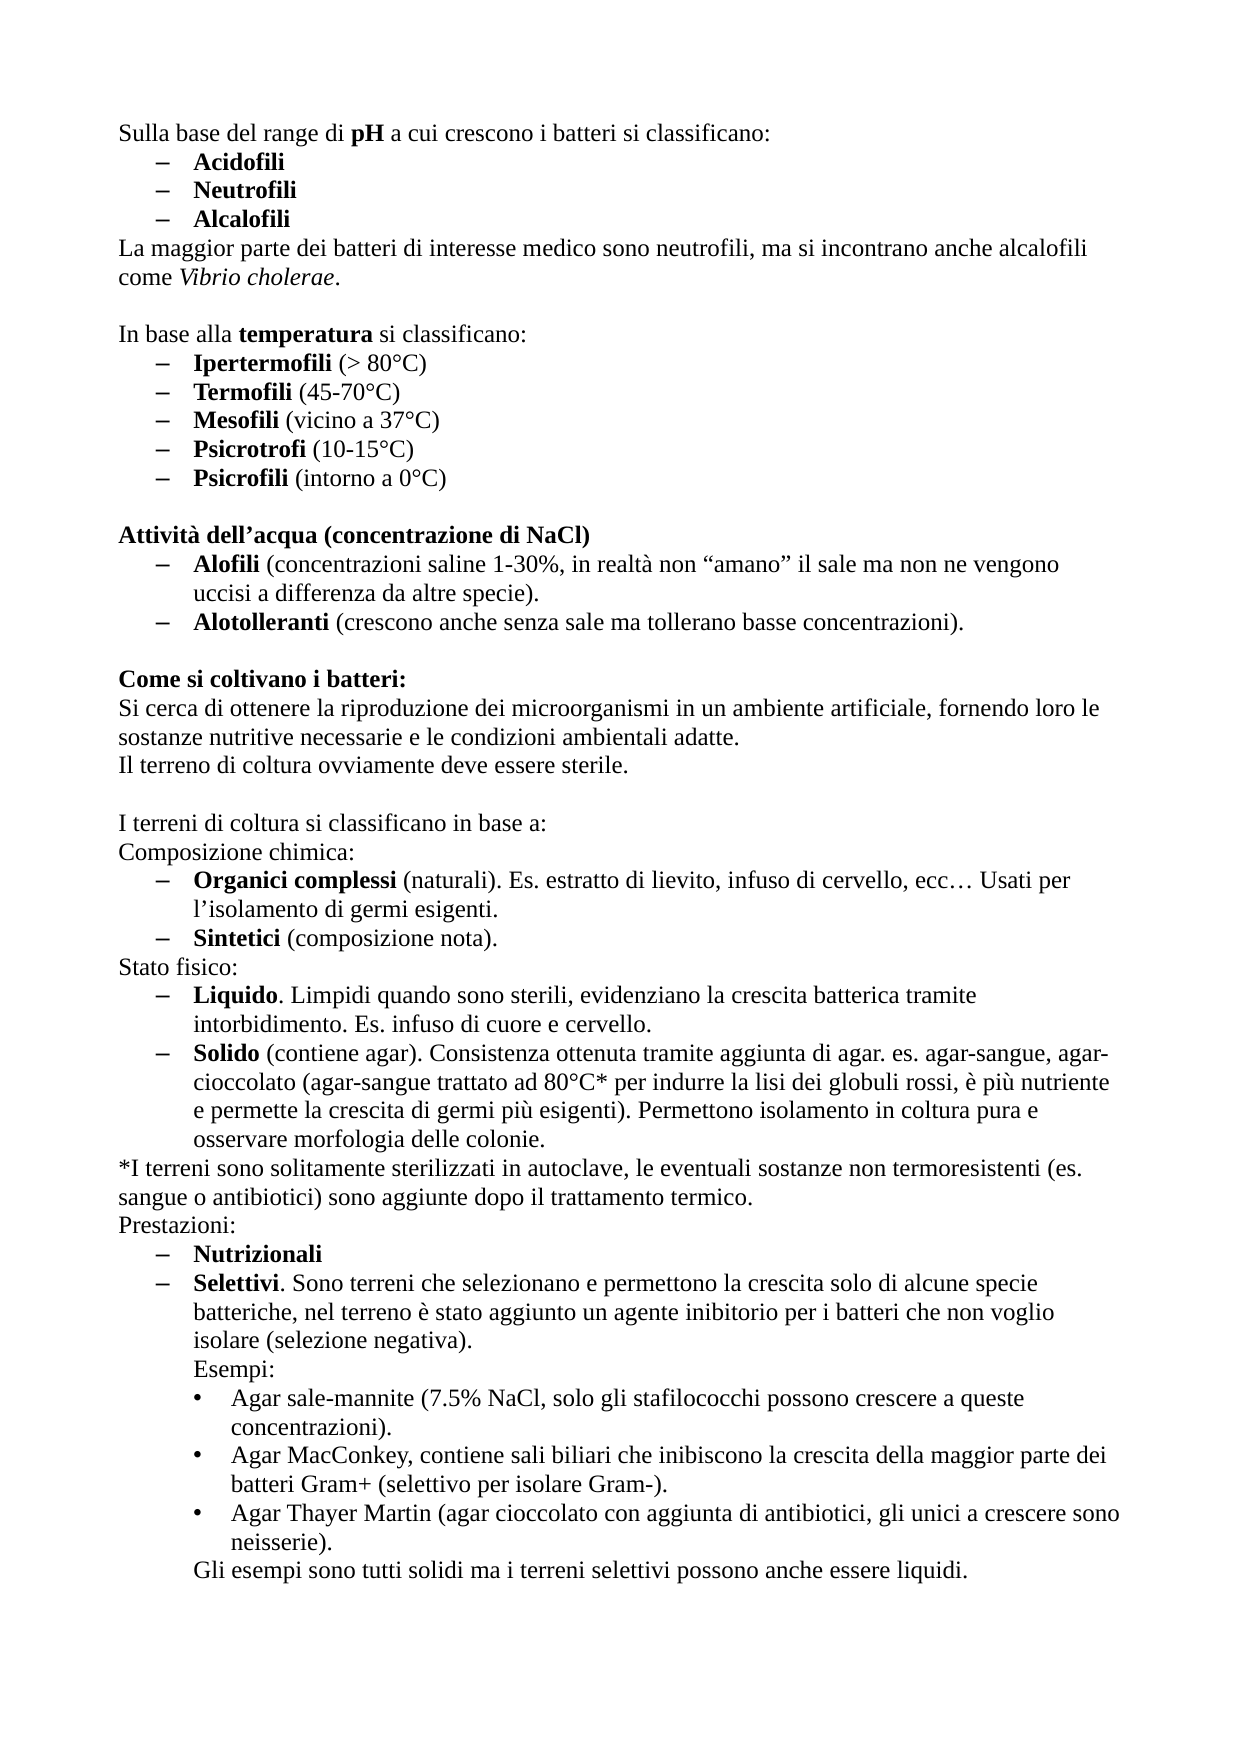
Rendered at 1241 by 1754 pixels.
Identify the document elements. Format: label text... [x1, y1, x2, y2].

list Neutrofili [156, 176, 1122, 204]
list Ipertermofili (> 80°C) [156, 348, 1122, 377]
list Agar sale-mannite (7.5% NaCl, solo gli stafilococchi possono crescere a queste concentrazioni). [193, 1383, 1122, 1441]
list Solido (contiene agar). Consistenza ottenuta tramite aggiunta di agar. es. agar-sangue, agar-cioccolato (agar-sangue trattato ad 80°C* per indurre la lisi dei globuli rossi, è più nutriente e permette la crescita di germi più esigenti). Permettono isolamento in coltura pura e osservare morfologia delle colonie. [156, 1038, 1122, 1153]
text Prestazioni: [118, 1211, 1122, 1239]
text Stato fisico: [118, 952, 1122, 981]
list Termofili (45-70°C) [156, 377, 1122, 406]
list Liquido. Limpidi quando sono sterili, evidenziano la crescita batterica tramite intorbidimento. Es. infuso di cuore e cervello. [156, 981, 1122, 1038]
text I terreni di coltura si classificano in base a: [118, 808, 1122, 837]
text Il terreno di coltura ovviamente deve essere sterile. [118, 751, 1122, 779]
text *I terreni sono solitamente sterilizzati in autoclave, le eventuali sostanze non termoresistenti (es. sangue o antibiotici) sono aggiunte dopo il trattamento termico. [118, 1153, 1122, 1211]
list Sintetici (composizione nota). [156, 923, 1122, 952]
list Gli esempi sono tutti solidi ma i terreni selettivi possono anche essere liquidi. [156, 1556, 1122, 1584]
list Psicrofili (intorno a 0°C) [156, 463, 1122, 492]
list Agar MacConkey, contiene sali biliari che inibiscono la crescita della maggior parte dei batteri Gram+ (selettivo per isolare Gram-). [193, 1441, 1122, 1498]
list Alcalofili [156, 204, 1122, 233]
text Sulla base del range di pH a cui crescono i batteri si classificano: [118, 118, 1122, 147]
list Nutrizionali [156, 1239, 1122, 1268]
text Composizione chimica: [118, 837, 1122, 866]
text Attività dell’acqua (concentrazione di NaCl) [118, 521, 1122, 549]
list Alotolleranti (crescono anche senza sale ma tollerano basse concentrazioni). [156, 607, 1122, 636]
list Esempi: [156, 1354, 1122, 1383]
list Psicrotrofi (10-15°C) [156, 434, 1122, 463]
list Agar Thayer Martin (agar cioccolato con aggiunta di antibiotici, gli unici a crescere sono neisserie). [193, 1498, 1122, 1556]
text Si cerca di ottenere la riproduzione dei microorganismi in un ambiente artificiale, fornendo loro le sostanze nutritive necessarie e le condizioni ambientali adatte. [118, 693, 1122, 751]
list Selettivi. Sono terreni che selezionano e permettono la crescita solo di alcune specie batteriche, nel terreno è stato aggiunto un agente inibitorio per i batteri che non voglio isolare (selezione negativa). [156, 1268, 1122, 1354]
text La maggior parte dei batteri di interesse medico sono neutrofili, ma si incontrano anche alcalofili come Vibrio cholerae. [118, 233, 1122, 291]
list Mesofili (vicino a 37°C) [156, 406, 1122, 434]
text Come si coltivano i batteri: [118, 664, 1122, 693]
text In base alla temperatura si classificano: [118, 319, 1122, 348]
list Acidofili [156, 147, 1122, 176]
list Organici complessi (naturali). Es. estratto di lievito, infuso di cervello, ecc… Usati per l’isolamento di germi esigenti. [156, 866, 1122, 923]
list Alofili (concentrazioni saline 1-30%, in realtà non “amano” il sale ma non ne vengono uccisi a differenza da altre specie). [156, 549, 1122, 607]
